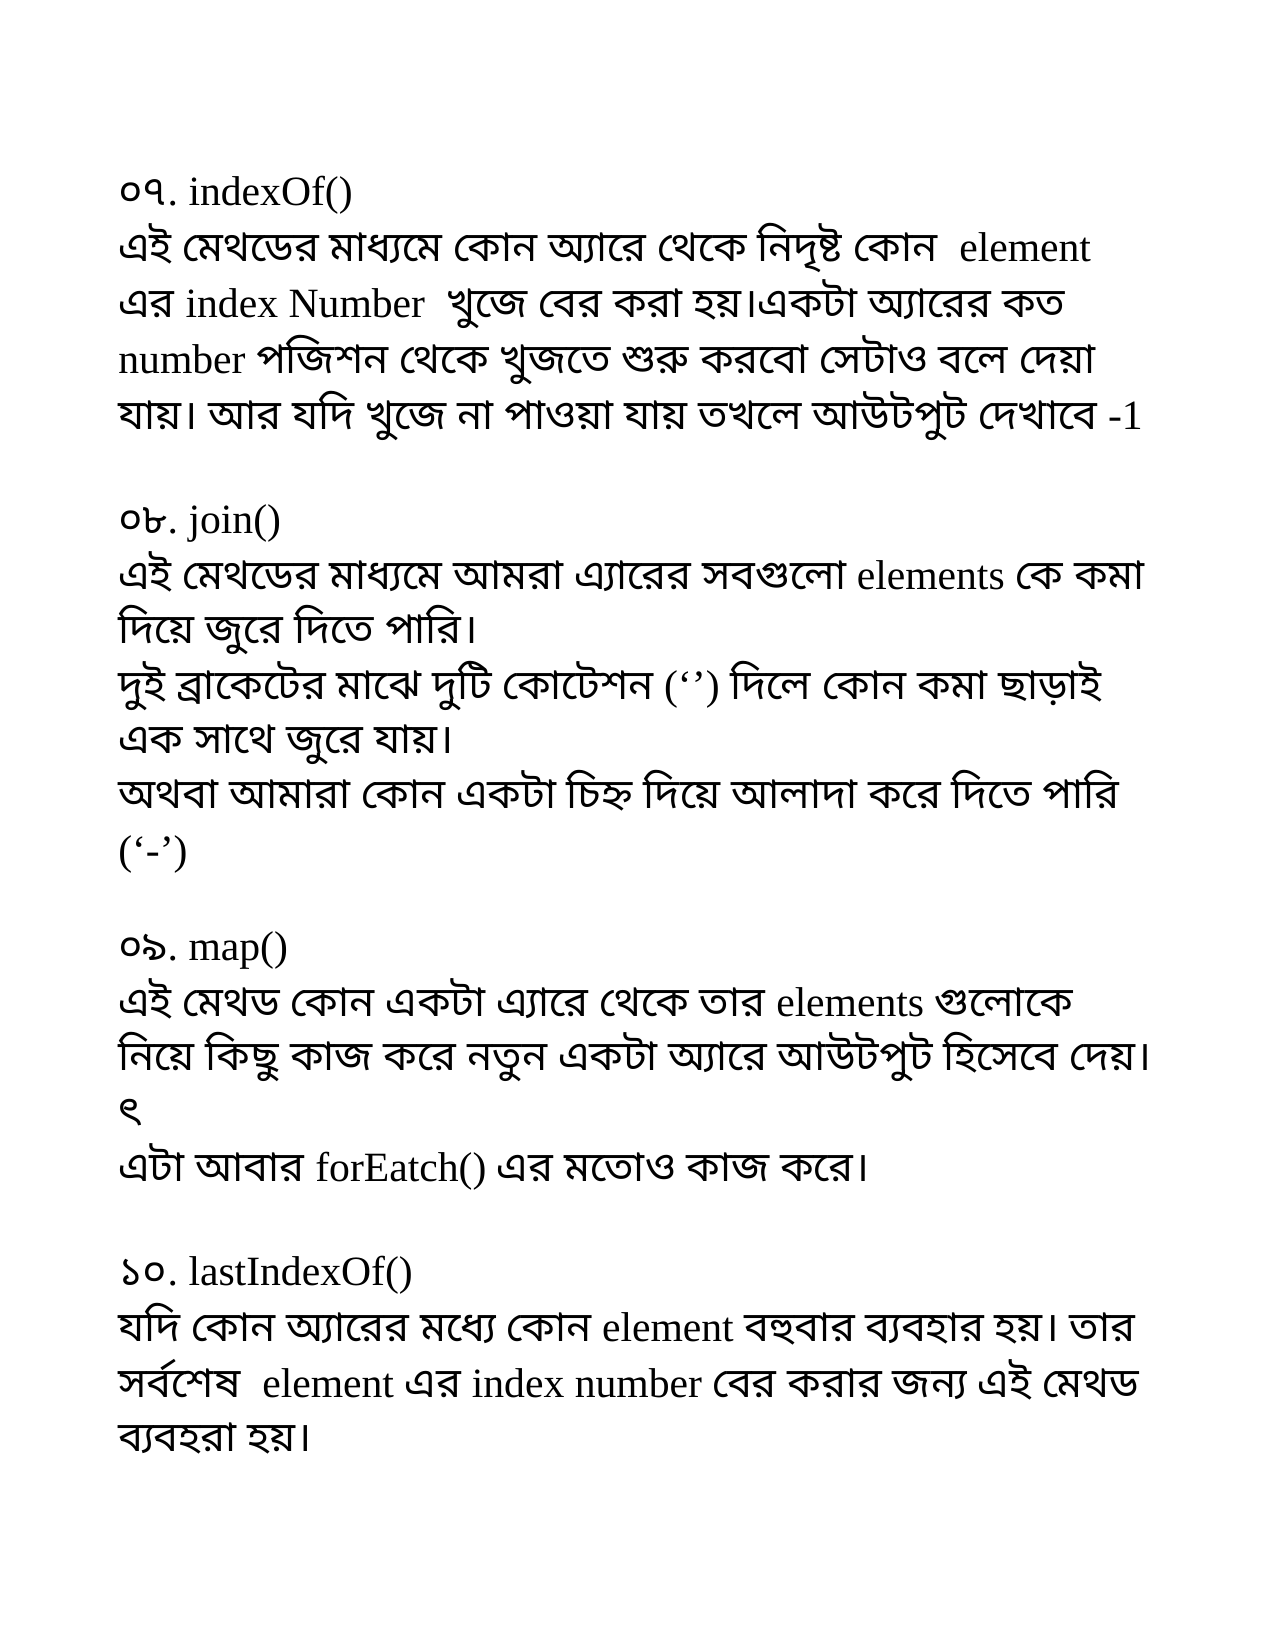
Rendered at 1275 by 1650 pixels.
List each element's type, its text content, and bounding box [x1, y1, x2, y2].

text অথবা আমারা কোন একটা চিহ্ন দিয়ে আলাদা করে দিতে পা‌‌‌রি (‘-’) [118, 771, 1157, 873]
text ০৭. indexOf() [118, 166, 1157, 222]
text দুই ব্রাকেটের মাঝে দুটি কোটেশন (‘’) দিলে কোন কমা ছাড়াই এক সাথে জুরে যায়। [118, 661, 1157, 771]
text এই মেথডের মাধ্যমে আমরা এ্যারের সবগুলো elements কে কমা দিয়ে জুরে দিতে পারি। [118, 550, 1157, 661]
text যদি কোন অ্যারের মধ্যে কোন element বহুবার ব্যবহার হয়। তার সর্বশেষ element এর index number বের করার জন্য এই মেথড ব্যবহরা হয়। [118, 1302, 1157, 1468]
text ০৯. map() [118, 921, 1157, 977]
text ০৮. join() [118, 494, 1157, 550]
text এই মেথডের মাধ্যমে কোন অ্যারে থেকে নিদৃষ্ট কোন element এর index Number খুজে বের করা হয়।একটা অ্যারের কত number পজিশন থেকে খুজতে শুরু করবো সেটাও বলে দেয়া যায়। আর যদি খুজে না পাওয়া যায় তখলে আউটপুট দেখাবে -1 [118, 222, 1157, 446]
text ১০. lastIndexOf() [118, 1246, 1157, 1302]
text এটা আবার forEatch() এর মতোও কাজ করে। [118, 1142, 1157, 1198]
text এই মেথড কোন একটা এ্যারে থেকে তার elements গুলোকে নিয়ে কিছু কাজ করে নতুন একটা অ্যারে আউটপুট হিসেবে দেয়।ৎ [118, 977, 1157, 1142]
